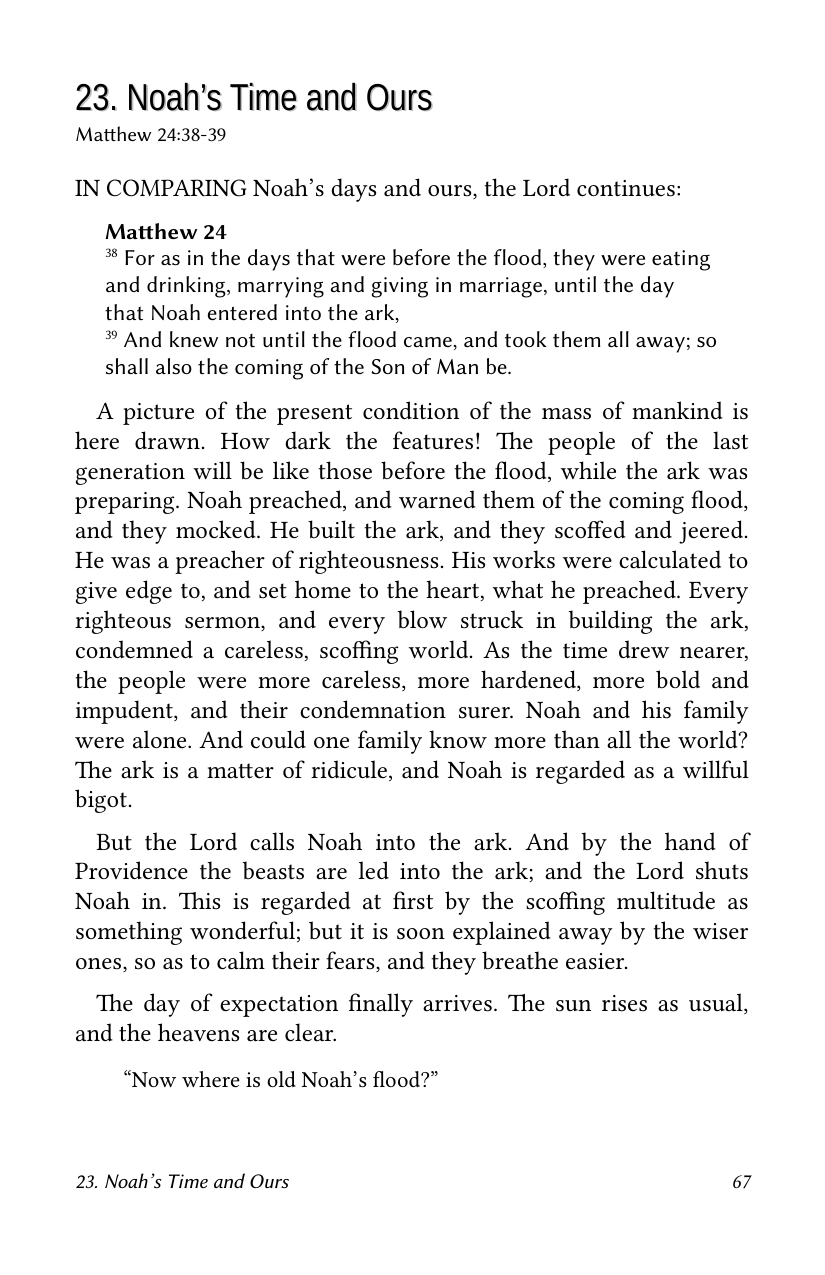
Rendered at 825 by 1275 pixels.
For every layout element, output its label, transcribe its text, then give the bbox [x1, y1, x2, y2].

text Matthew 24 [105, 219, 750, 245]
text “Now where is old Noah’s flood?” [105, 1067, 720, 1093]
title Noah’s Time and Ours [75, 75, 750, 118]
text The day of expectation finally arrives. The sun rises as usual, and the heavens are clear. [75, 989, 750, 1047]
text 38 For as in the days that were before the flood, they were eating and drinking, marrying and giving in marriage, until the day that Noah entered into the ark, [105, 245, 720, 326]
text Matthew 24:38-39 [75, 123, 750, 147]
text But the Lord calls Noah into the ark. And by the hand of Providence the beasts are led into the ark; and the Lord shuts Noah in. This is regarded at first by the scoffing multitude as something wonderful; but it is soon explained away by the wiser ones, so as to calm their fears, and they breathe easier. [75, 827, 750, 976]
text IN COMPARING Noah’s days and ours, the Lord continues: [75, 174, 750, 202]
text A picture of the present condition of the mass of mankind is here drawn. How dark the features! The people of the last generation will be like those before the flood, while the ark was preparing. Noah preached, and warned them of the coming flood, and they mocked. He built the ark, and they scoffed and jeered. He was a preacher of righteousness. His works were calculated to give edge to, and set home to the heart, what he preached. Every righteous sermon, and every blow struck in building the ark, condemned a careless, scoffing world. As the time drew nearer, the people were more careless, more hardened, more bold and impudent, and their condemnation surer. Noah and his family were alone. And could one family know more than all the world? The ark is a matter of ridicule, and Noah is regarded as a willful bigot. [75, 397, 750, 814]
text 39 And knew not until the flood came, and took them all away; so shall also the coming of the Son of Man be. [105, 327, 720, 381]
